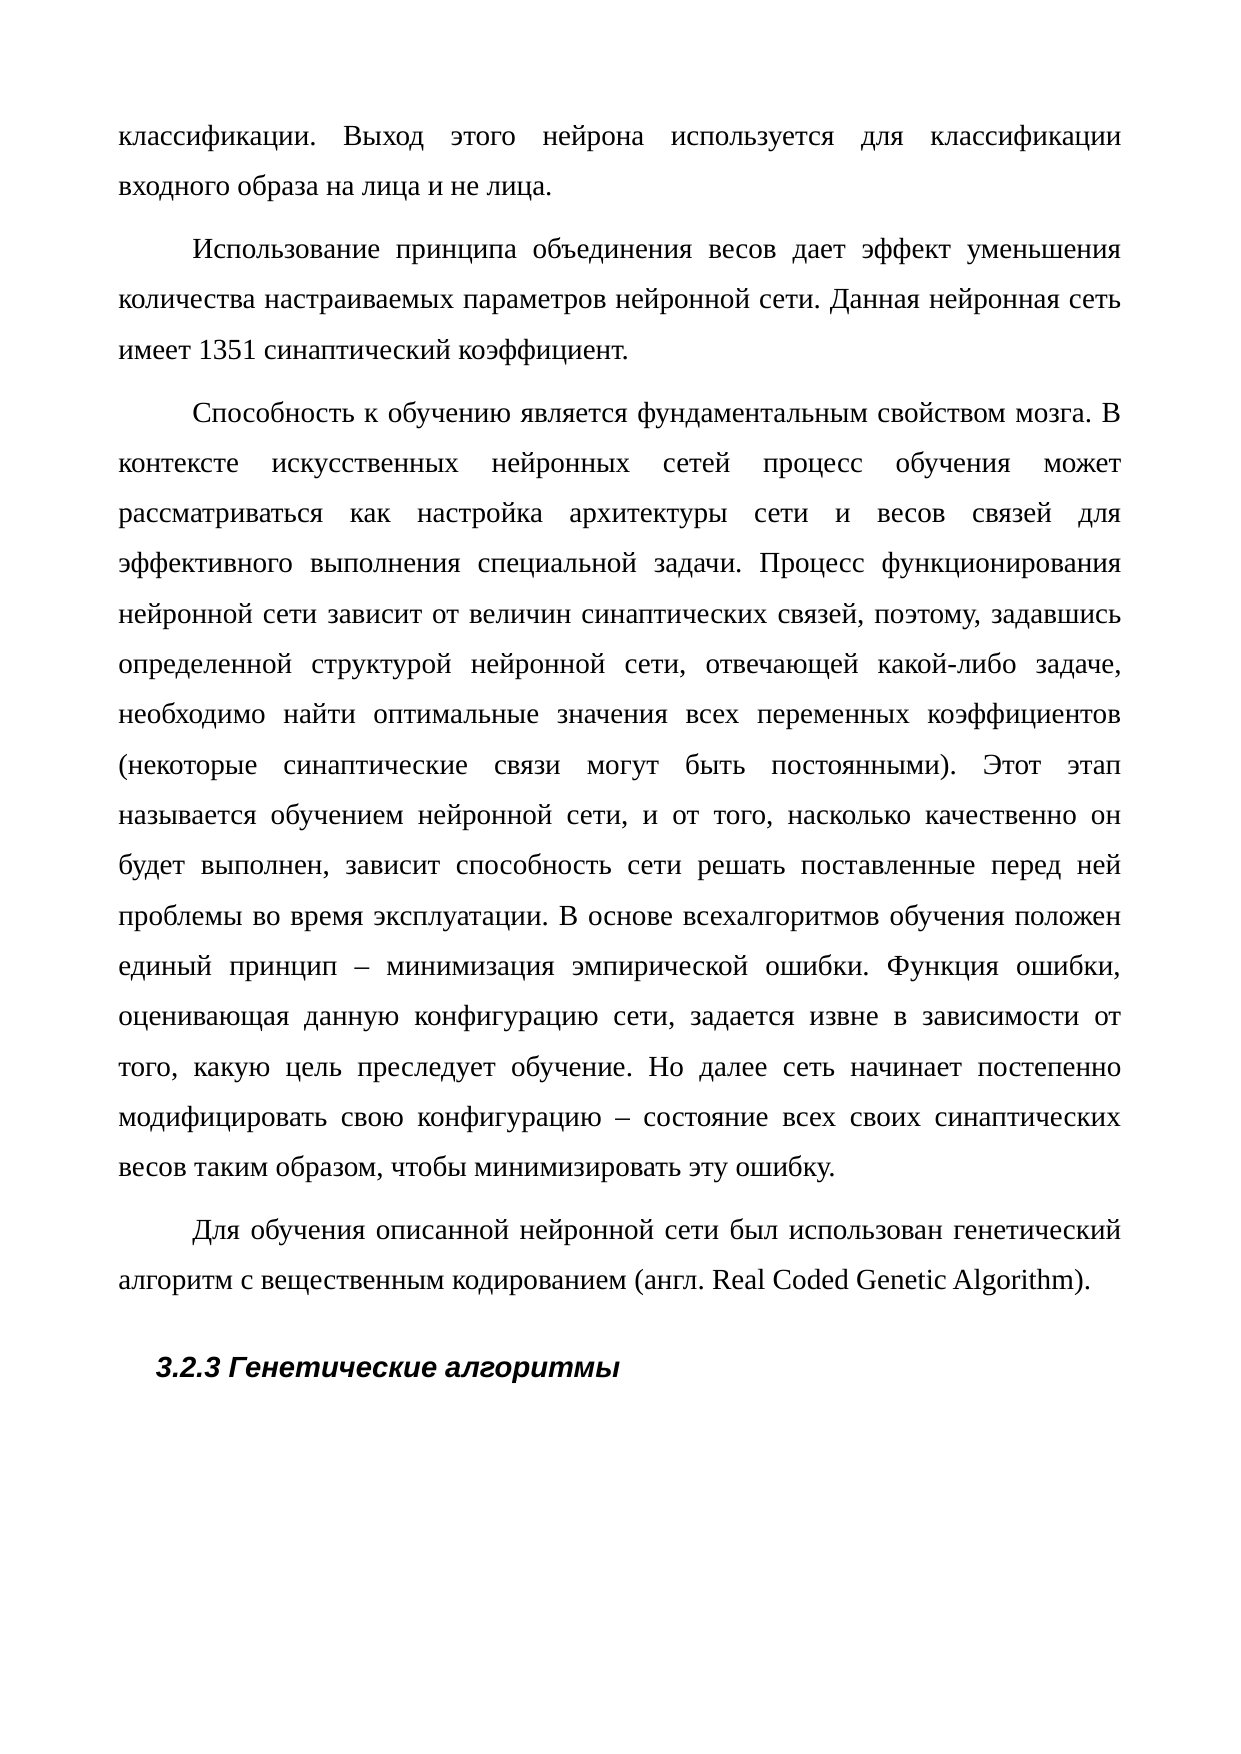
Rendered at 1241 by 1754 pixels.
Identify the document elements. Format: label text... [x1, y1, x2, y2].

subtitle 3.2.3 Генетические алгоритмы [156, 1350, 1122, 1384]
text Для обучения описанной нейронной сети был использован генетический алгоритм с вещественным кодированием (англ. Real Coded Genetic Algorithm). [118, 1212, 1122, 1296]
text классификации. Выход этого нейрона используется для классификации входного образа на лица и не лица. [118, 118, 1122, 202]
text Использование принципа объединения весов дает эффект уменьшения количества настраиваемых параметров нейронной сети. Данная нейронная сеть имеет 1351 синаптический коэффициент. [118, 231, 1122, 365]
text Способность к обучению является фундаментальным свойством мозга. В контексте искусственных нейронных сетей процесс обучения может рассматриваться как настройка архитектуры сети и весов связей для эффективного выполнения специальной задачи. Процесс функционирования нейронной сети зависит от величин синаптических связей, поэтому, задавшись определенной структурой нейронной сети, отвечающей какой-либо задаче, необходимо найти оптимальные значения всех переменных коэффициентов (некоторые синаптические связи могут быть постоянными). Этот этап называется обучением нейронной сети, и от того, насколько качественно он будет выполнен, зависит способность сети решать поставленные перед ней проблемы во время эксплуатации. В основе всехалгоритмов обучения положен единый принцип – минимизация эмпирической ошибки. Функция ошибки, оценивающая данную конфигурацию сети, задается извне в зависимости от того, какую цель преследует обучение. Но далее сеть начинает постепенно модифицировать свою конфигурацию – состояние всех своих синаптических весов таким образом, чтобы минимизировать эту ошибку. [118, 395, 1122, 1183]
